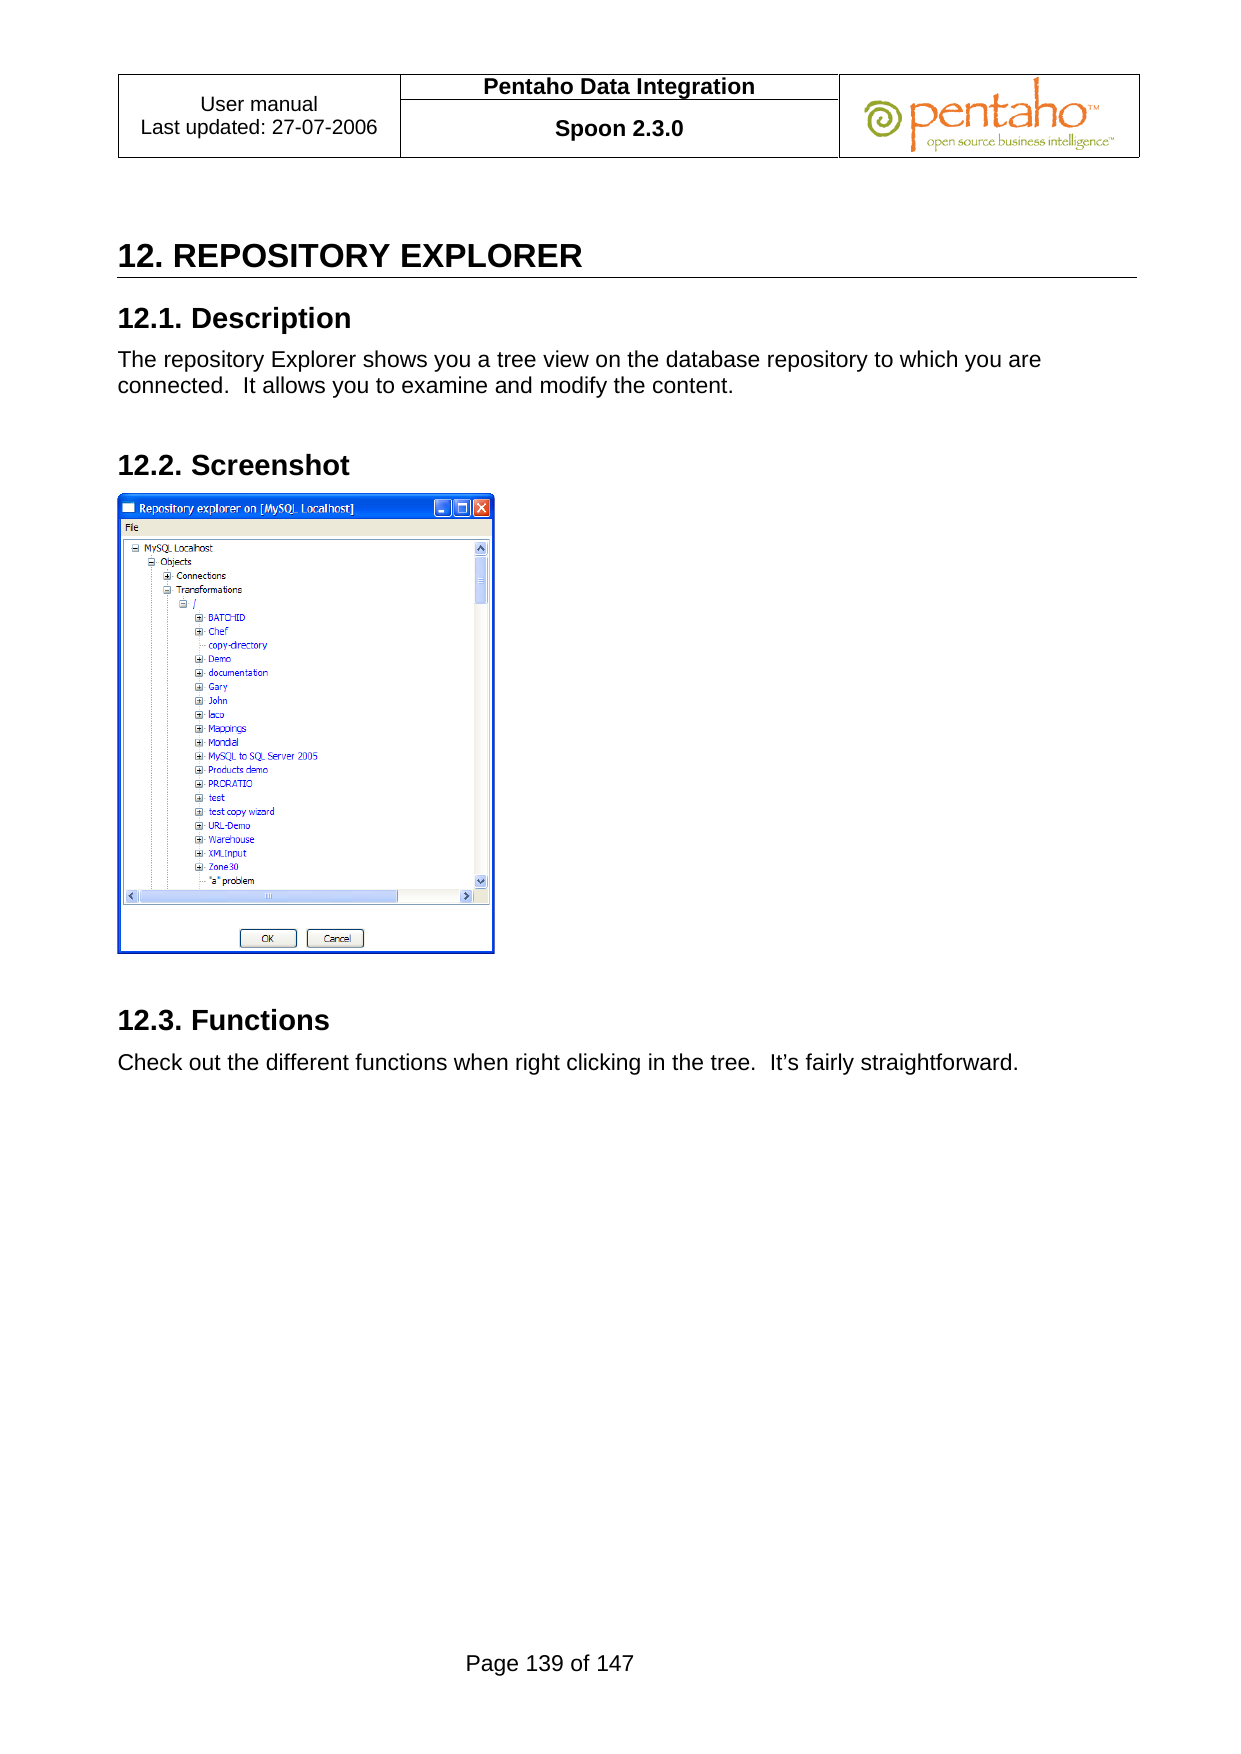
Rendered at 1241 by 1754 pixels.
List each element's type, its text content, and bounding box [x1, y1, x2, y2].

text Check out the different functions when right clicking in the tree. It’s fairly straightforward. [117, 1049, 1137, 1075]
subtitle Repository Explorer [117, 238, 1137, 277]
subtitle Functions [117, 1004, 1137, 1037]
picture [117, 493, 495, 954]
subtitle Description [117, 302, 1137, 334]
subtitle Screenshot [117, 449, 1137, 481]
text The repository Explorer shows you a tree view on the database repository to which you are connected. It allows you to examine and modify the content. [117, 347, 1137, 398]
